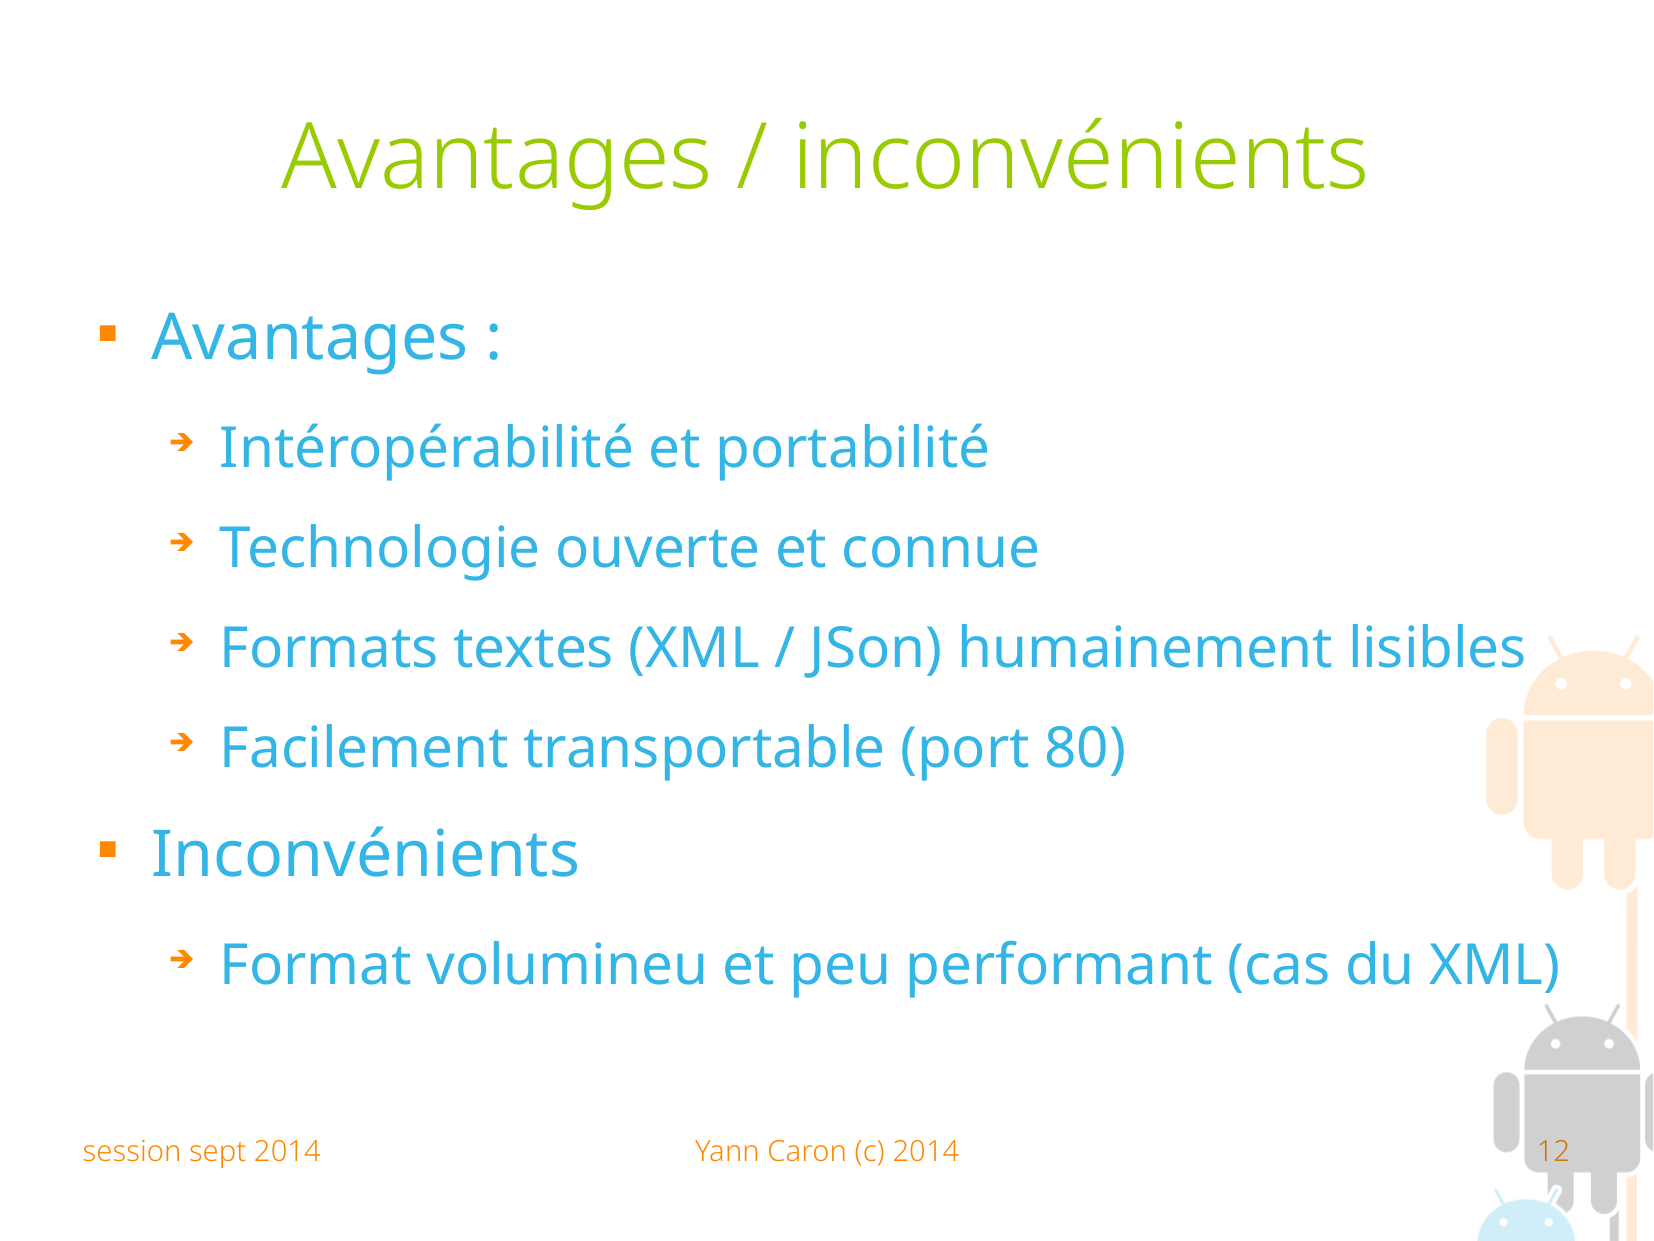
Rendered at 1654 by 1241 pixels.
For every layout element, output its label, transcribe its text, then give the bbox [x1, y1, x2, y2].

list Avantages : Intéropérabilité et portabilité Technologie ouverte et connue Formats textes (XML / JSon) humainement lisibles Facilement transportable (port 80) Inconvénients Format volumineu et peu performant (cas du XML) [82, 290, 1571, 1010]
title Avantages / inconvénients [82, 49, 1571, 257]
picture [240, 423, 1654, 1241]
